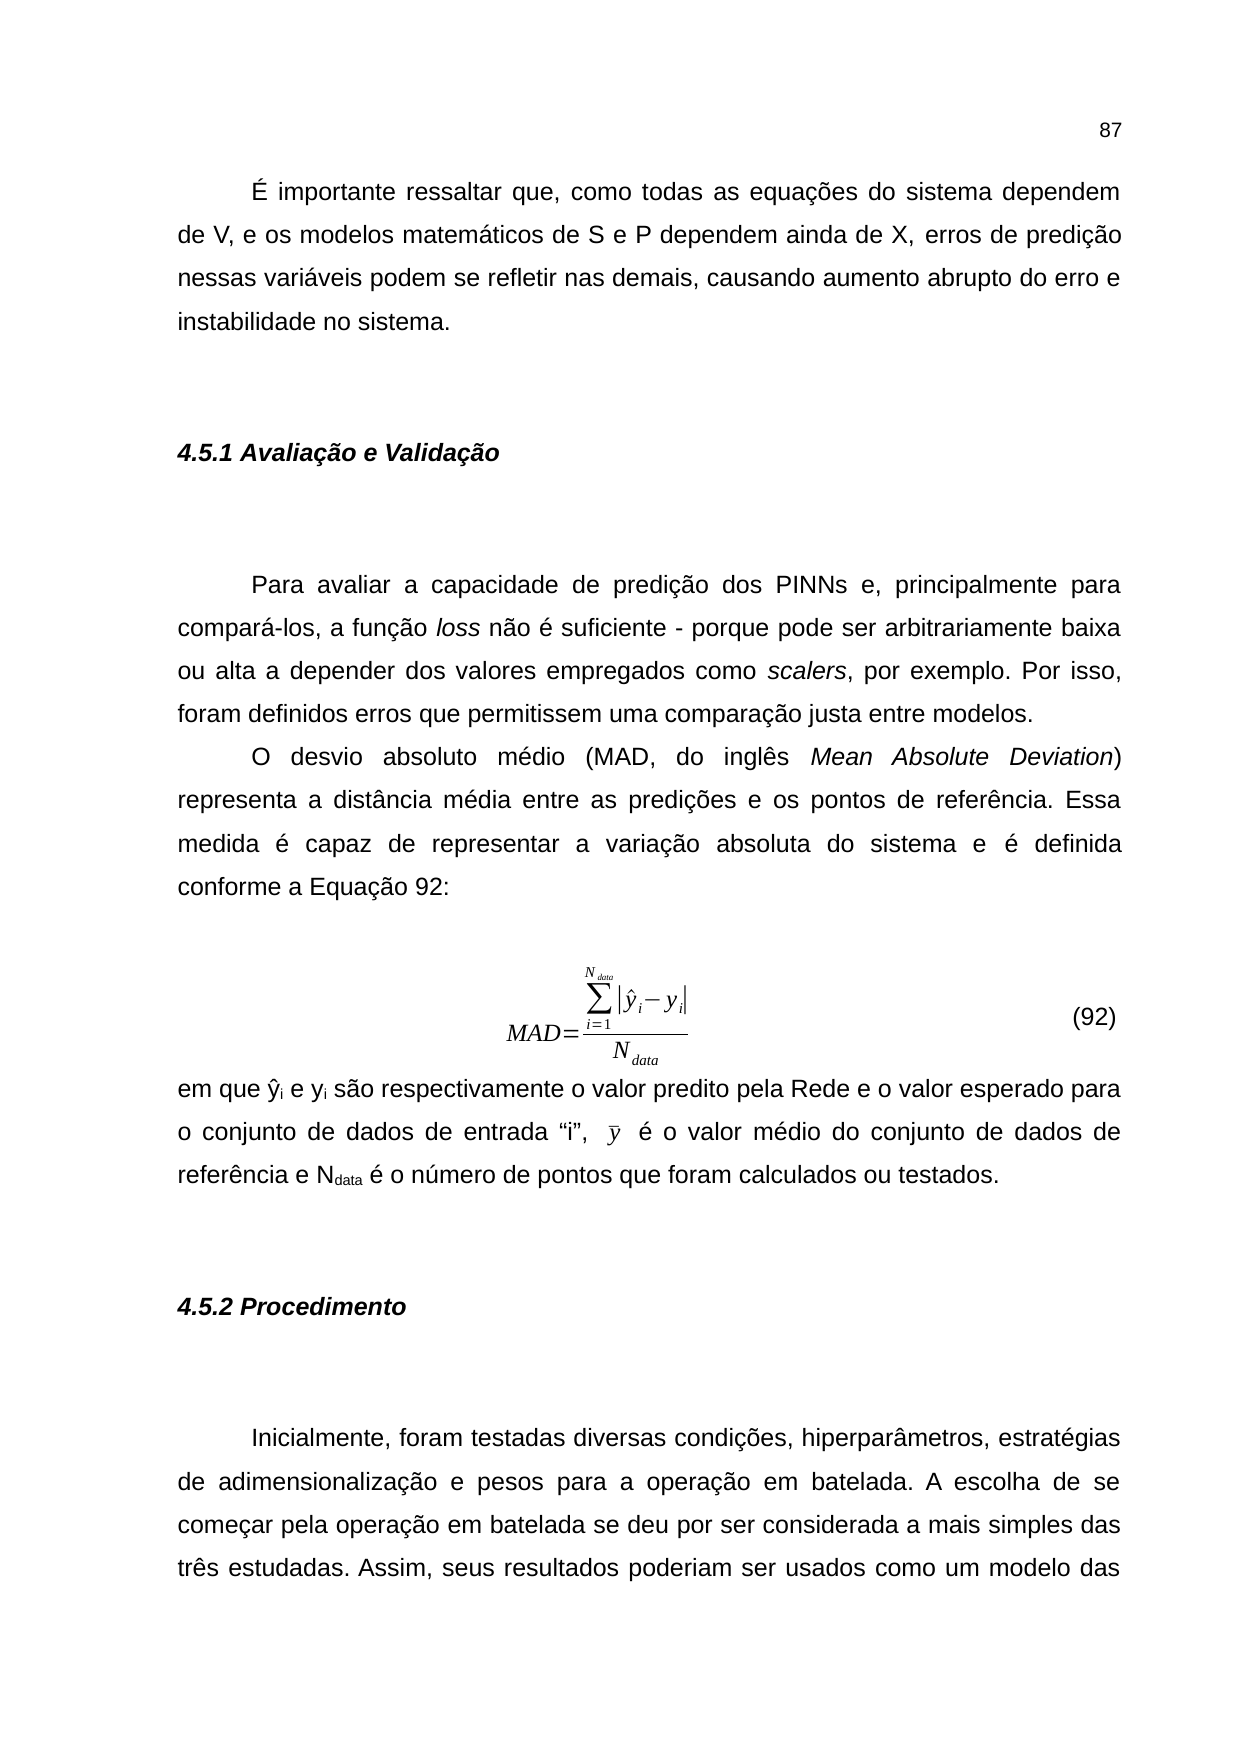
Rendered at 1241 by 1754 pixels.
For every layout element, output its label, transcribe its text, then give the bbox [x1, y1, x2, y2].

subtitle Procedimento [177, 1292, 1122, 1321]
text em que ŷi e yi são respectivamente o valor predito pela Rede e o valor esperado para o conjunto de dados de entrada “i”, é o valor médio do conjunto de dados de referência e Ndata é o número de pontos que foram calculados ou testados. [177, 1074, 1122, 1189]
text Inicialmente, foram testadas diversas condições, hiperparâmetros, estratégias de adimensionalização e pesos para a operação em batelada. A escolha de se começar pela operação em batelada se deu por ser considerada a mais simples das três estudadas. Assim, seus resultados poderiam ser usados como um modelo das [177, 1423, 1122, 1582]
text É importante ressaltar que, como todas as equações do sistema dependem de V, e os modelos matemáticos de S e P dependem ainda de X, erros de predição nessas variáveis podem se refletir nas demais, causando aumento abrupto do erro e instabilidade no sistema. [177, 177, 1122, 335]
text O desvio absoluto médio (MAD, do inglês Mean Absolute Deviation) representa a distância média entre as predições e os pontos de referência. Essa medida é capaz de representar a variação absoluta do sistema e é definida conforme a Equação 92: [177, 742, 1122, 900]
text Para avaliar a capacidade de predição dos PINNs e, principalmente para compará-los, a função loss não é suficiente - porque pode ser arbitrariamente baixa ou alta a depender dos valores empregados como scalers, por exemplo. Por isso, foram definidos erros que permitissem uma comparação justa entre modelos. [177, 570, 1122, 728]
table_header [177, 958, 1017, 1074]
table_header (92) [1017, 958, 1122, 1074]
subtitle Avaliação e Validação [177, 438, 1122, 467]
